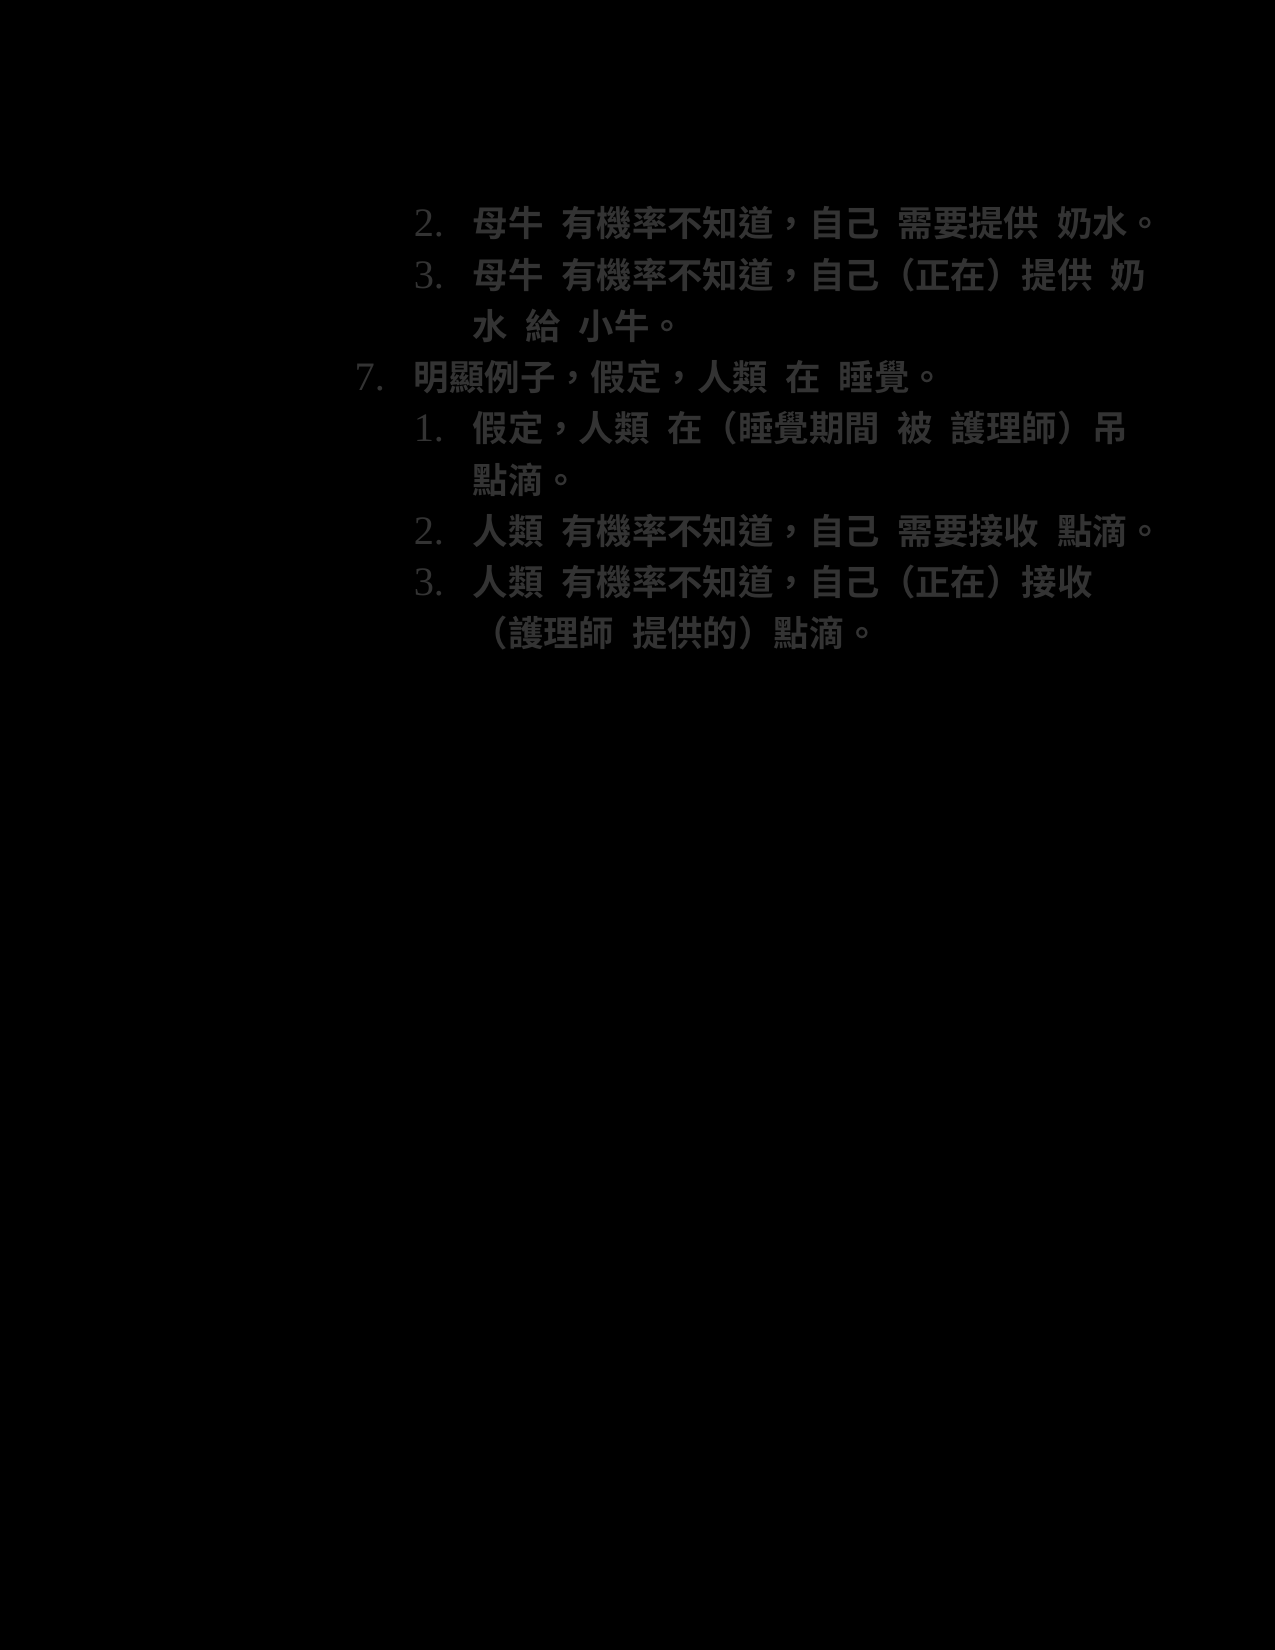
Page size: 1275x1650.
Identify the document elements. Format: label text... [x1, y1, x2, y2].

list 人類 有機率不知道，自己（正在）接收（護理師 提供的）點滴。 [413, 554, 1157, 657]
list 母牛 有機率不知道，自己（正在）提供 奶水 給 小牛。 [413, 247, 1157, 349]
list 明顯例子，假定，人類 在 睡覺。 [354, 349, 1157, 401]
list 人類 有機率不知道，自己 需要接收 點滴。 [413, 503, 1157, 554]
list 假定，人類 在（睡覺期間 被 護理師）吊點滴。 [413, 401, 1157, 503]
list 母牛 有機率不知道，自己 需要提供 奶水。 [413, 196, 1157, 247]
